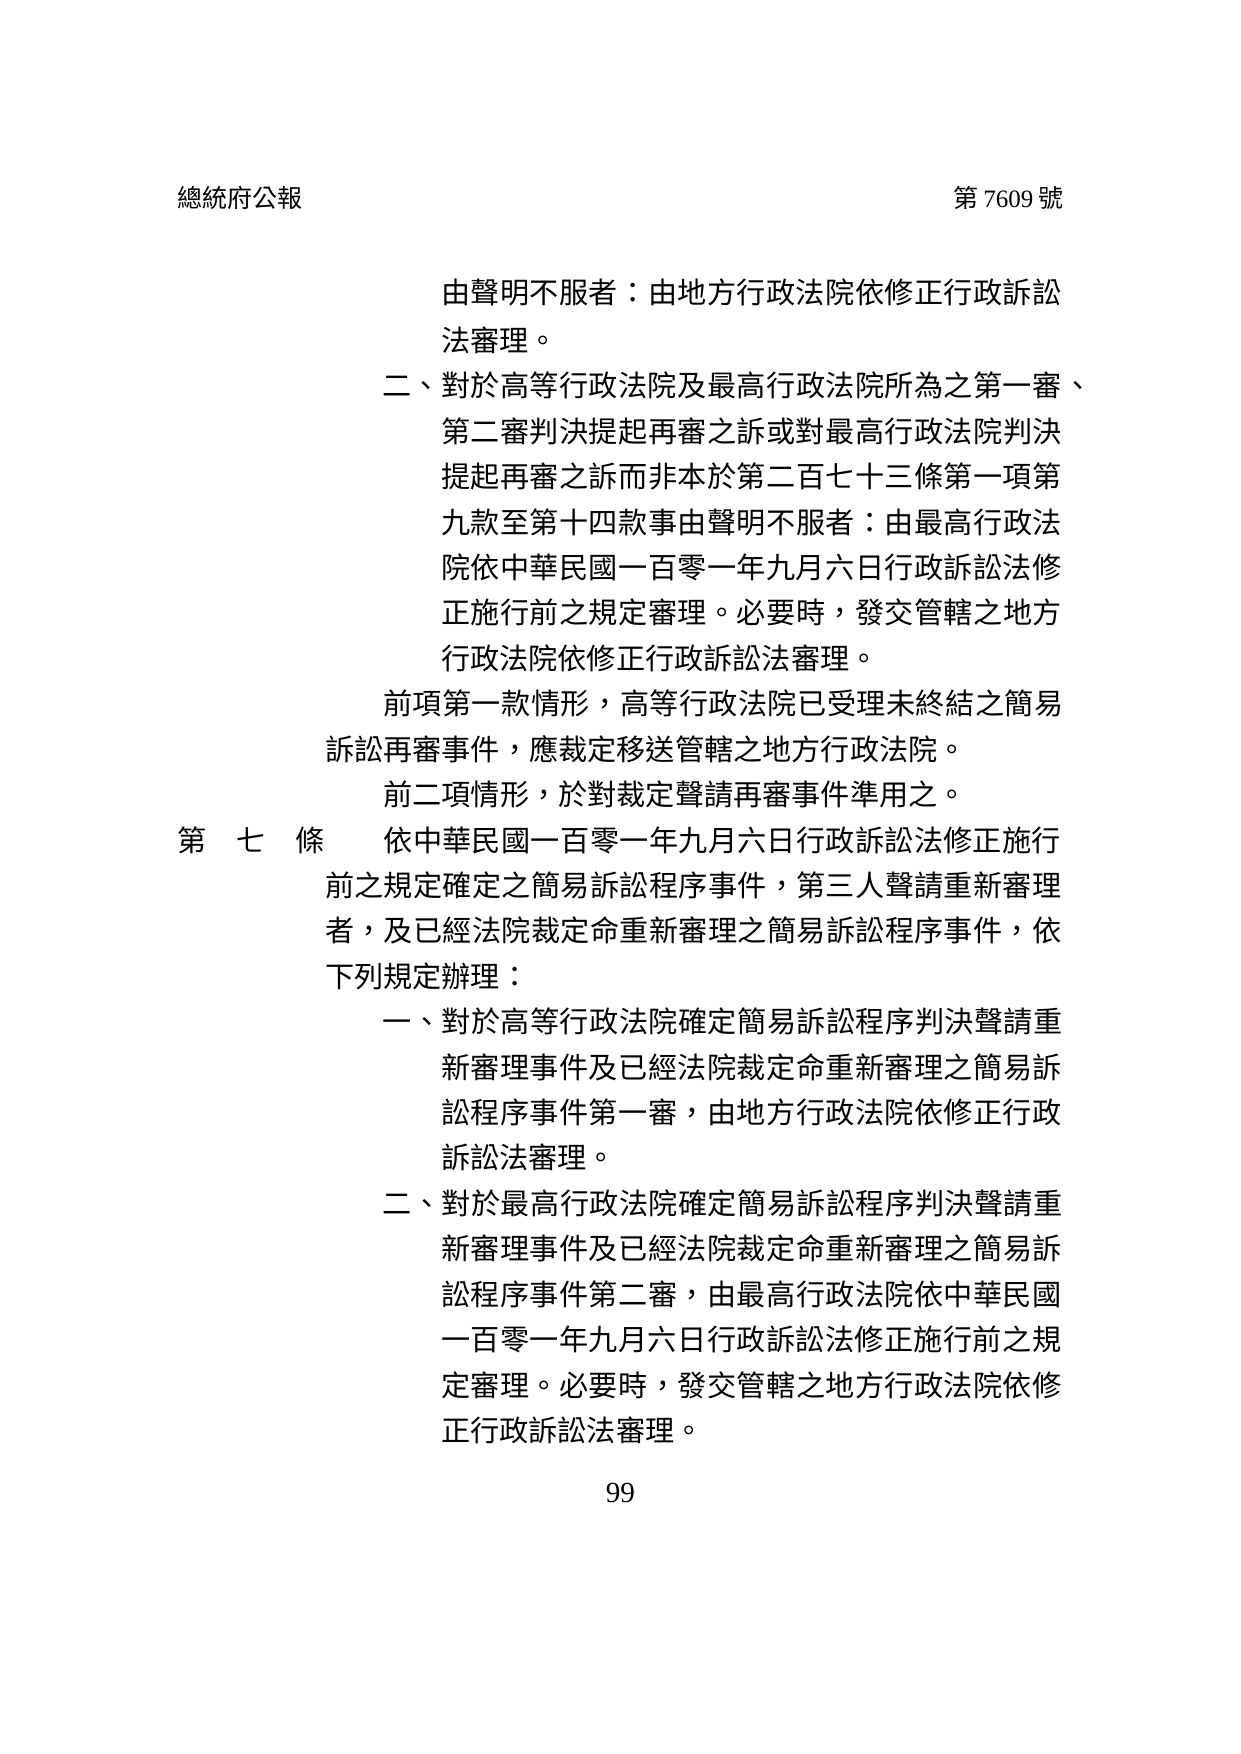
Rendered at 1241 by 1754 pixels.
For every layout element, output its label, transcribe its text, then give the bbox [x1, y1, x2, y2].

text 二、對於最高行政法院確定簡易訴訟程序判決聲請重新審理事件及已經法院裁定命重新審理之簡易訴訟程序事件第二審，由最高行政法院依中華民國一百零一年九月六日行政訴訟法修正施行前之規定審理。必要時，發交管轄之地方行政法院依修正行政訴訟法審理。 [382, 1178, 1063, 1451]
text 二、 對於高等行政法院及最高行政法院所為之第一審、第二審判決提起再審之訴或對最高行政法院判決提起再審之訴而非本於第二百七十三條第一項第九款至第十四款事由聲明不服者：由最高行政法院依中華民國一百零一年九月六日行政訴訟法修正施行前之規定審理。必要時，發交管轄之地方行政法院依修正行政訴訟法審理。 [382, 361, 1063, 678]
text 前二項情形，於對裁定聲請再審事件準用之。 [325, 769, 1063, 815]
text 第 七 條 依中華民國一百零一年九月六日行政訴訟法修正施行前之規定確定之簡易訴訟程序事件，第三人聲請重新審理者，及已經法院裁定命重新審理之簡易訴訟程序事件，依下列規定辦理： [177, 815, 1063, 996]
text 前項第一款情形，高等行政法院已受理未終結之簡易訴訟再審事件，應裁定移送管轄之地方行政法院。 [325, 678, 1063, 769]
text 由聲明不服者：由地方行政法院依修正行政訴訟法審理。 [382, 266, 1063, 361]
text 一、對於高等行政法院確定簡易訴訟程序判決聲請重新審理事件及已經法院裁定命重新審理之簡易訴訟程序事件第一審，由地方行政法院依修正行政訴訟法審理。 [382, 996, 1063, 1178]
